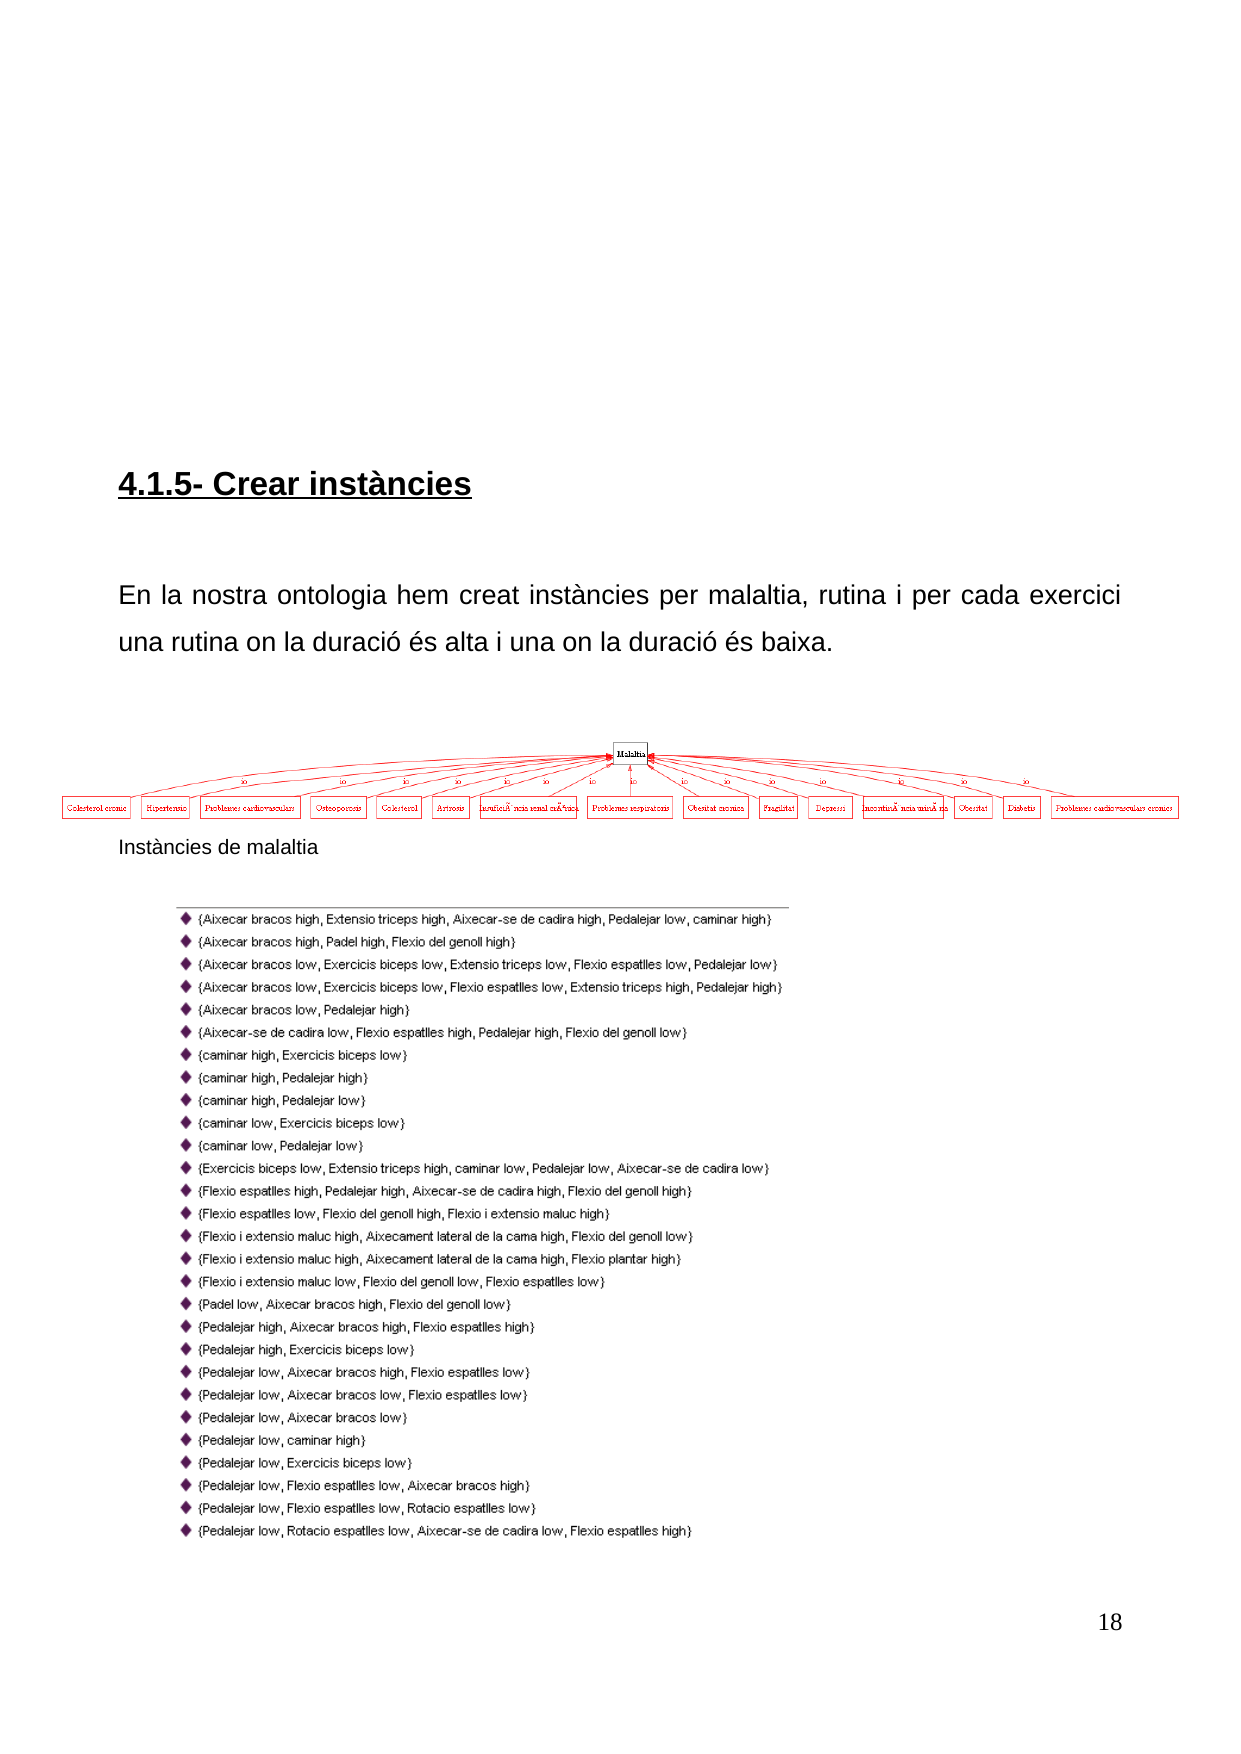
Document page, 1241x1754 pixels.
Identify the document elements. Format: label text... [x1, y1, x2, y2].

text En la nostra ontologia hem creat instàncies per malaltia, rutina i per cada exercici una rutina on la duració és alta i una on la duració és baixa. [118, 579, 1122, 657]
picture [176, 907, 789, 1557]
text 4.1.5- Crear instàncies [118, 464, 1122, 502]
picture [59, 730, 1182, 824]
text Instàncies de malaltia [118, 824, 1122, 859]
